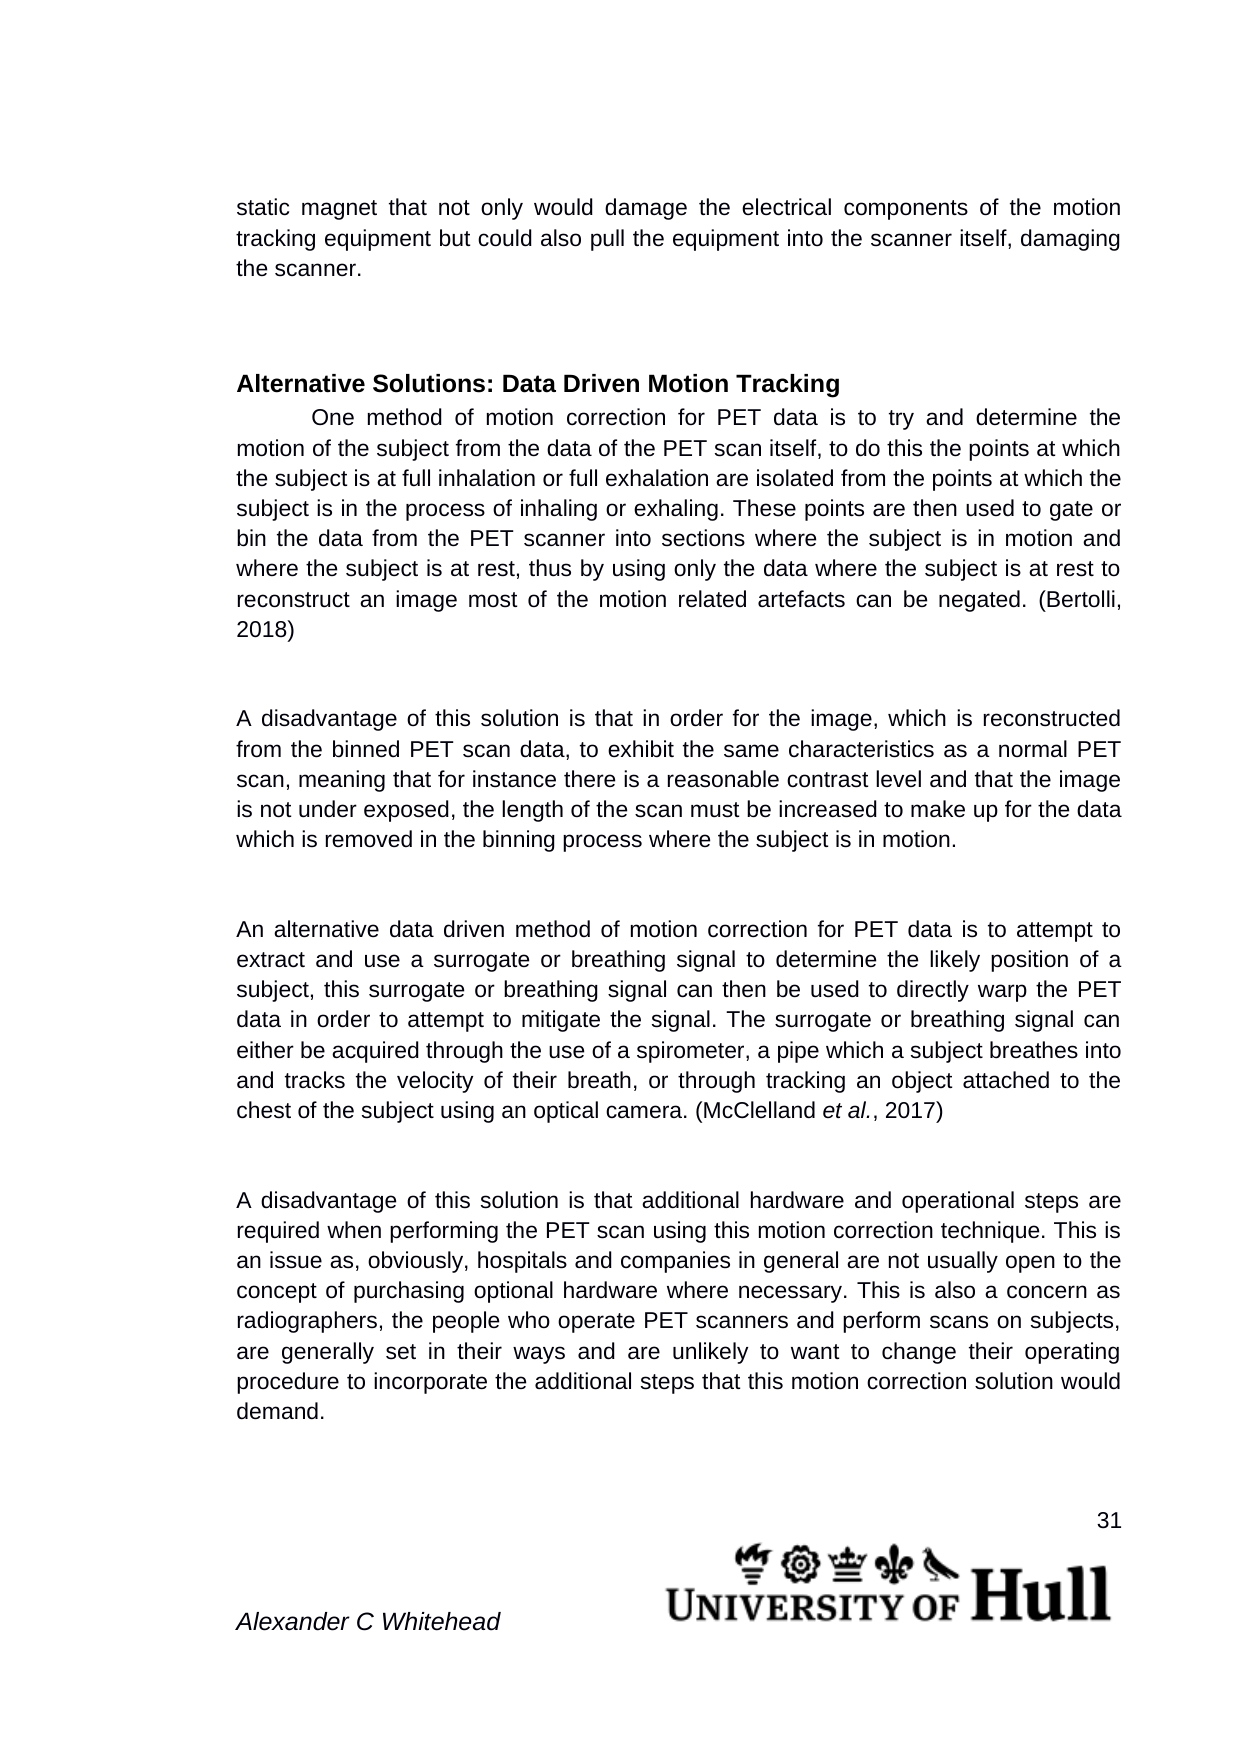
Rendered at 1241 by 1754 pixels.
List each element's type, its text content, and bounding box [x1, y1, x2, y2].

text static magnet that not only would damage the electrical components of the motion tracking equipment but could also pull the equipment into the scanner itself, damaging the scanner. [236, 194, 1122, 281]
text A disadvantage of this solution is that additional hardware and operational steps are required when performing the PET scan using this motion correction technique. This is an issue as, obviously, hospitals and companies in general are not usually open to the concept of purchasing optional hardware where necessary. This is also a concern as radiographers, the people who operate PET scanners and perform scans on subjects, are generally set in their ways and are unlikely to want to change their operating procedure to incorporate the additional steps that this motion correction solution would demand. [236, 1187, 1122, 1424]
picture [659, 1533, 1119, 1631]
text A disadvantage of this solution is that in order for the image, which is reconstructed from the binned PET scan data, to exhibit the same characteristics as a normal PET scan, meaning that for instance there is a reasonable contrast level and that the image is not under exposed, the length of the scan must be increased to make up for the data which is removed in the binning process where the subject is in motion. [236, 705, 1122, 853]
subtitle Alternative Solutions: Data Driven Motion Tracking [236, 369, 1122, 398]
text An alternative data driven method of motion correction for PET data is to attempt to extract and use a surrogate or breathing signal to determine the likely position of a subject, this surrogate or breathing signal can then be used to directly warp the PET data in order to attempt to mitigate the signal. The surrogate or breathing signal can either be acquired through the use of a spirometer, a pipe which a subject breathes into and tracks the velocity of their breath, or through tracking an object attached to the chest of the subject using an optical camera. (McClelland et al., 2017) [236, 916, 1122, 1123]
text One method of motion correction for PET data is to try and determine the motion of the subject from the data of the PET scan itself, to do this the points at which the subject is at full inhalation or full exhalation are isolated from the points at which the subject is in the process of inhaling or exhaling. These points are then used to gate or bin the data from the PET scanner into sections where the subject is in motion and where the subject is at rest, thus by using only the data where the subject is at rest to reconstruct an image most of the motion related artefacts can be negated. (Bertolli, 2018) [236, 404, 1122, 642]
text ⁠ [236, 661, 1122, 687]
